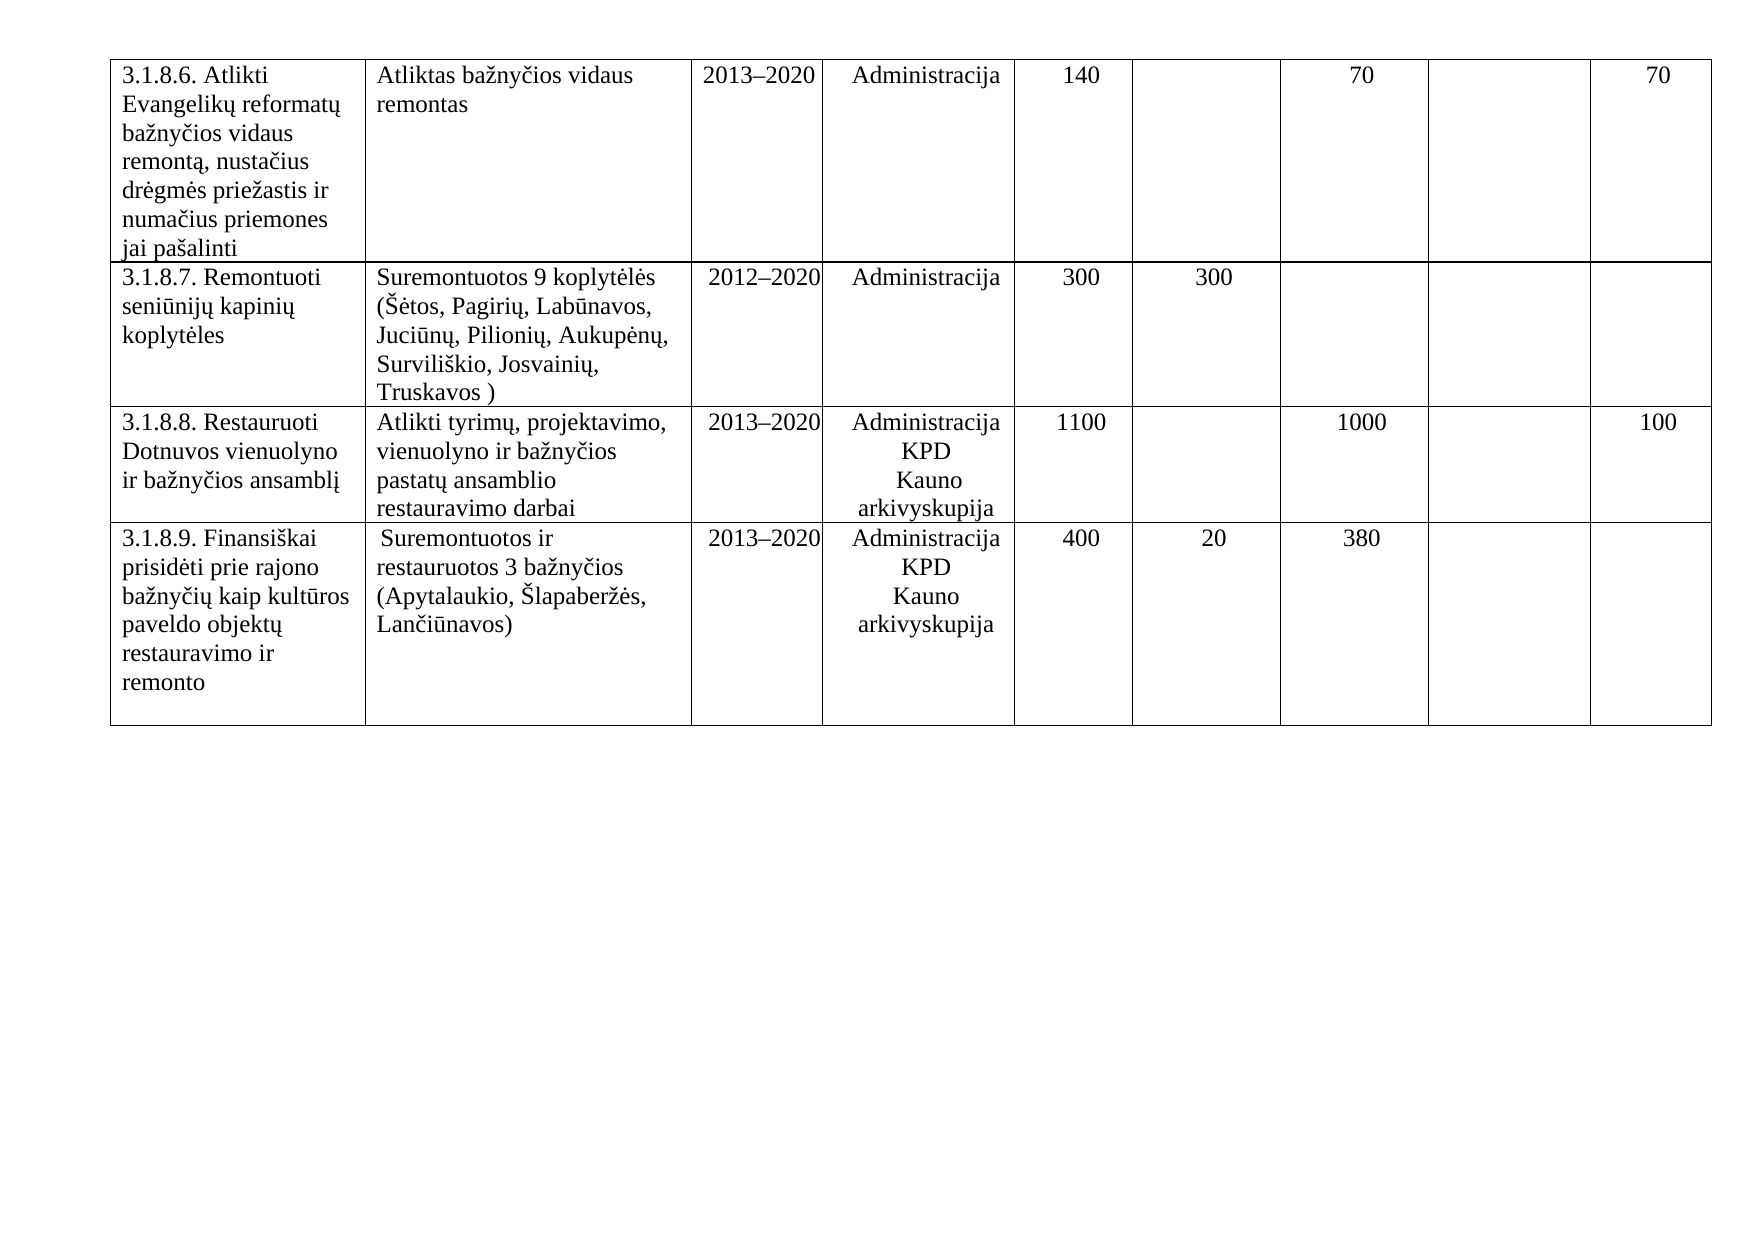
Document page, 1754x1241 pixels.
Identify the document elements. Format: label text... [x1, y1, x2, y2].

table_cell 300 [1133, 263, 1280, 406]
table_cell Atliktas bažnyčios vidaus remontas [366, 60, 691, 261]
table_cell 400 [1015, 523, 1132, 724]
table_cell 2013–2020 [692, 407, 822, 522]
table_cell Administracija [823, 263, 1014, 406]
table_cell 3.1.8.9. Finansiškai prisidėti prie rajono bažnyčių kaip kultūros paveldo objektų restauravimo ir remonto [111, 523, 365, 724]
table_cell 3.1.8.8. Restauruoti Dotnuvos vienuolyno ir bažnyčios ansamblį [111, 407, 365, 522]
table_cell 100 [1591, 407, 1711, 522]
table_cell 3.1.8.7. Remontuoti seniūnijų kapinių koplytėles [111, 263, 365, 406]
table_cell [1133, 60, 1280, 261]
table_cell Administracija KPD Kauno arkivyskupija [823, 407, 1014, 522]
table_cell [1591, 523, 1711, 724]
table_cell 20 [1133, 523, 1280, 724]
table_cell Atlikti tyrimų, projektavimo, vienuolyno ir bažnyčios pastatų ansamblio restauravimo darbai [366, 407, 691, 522]
table_cell [1429, 523, 1590, 724]
table_cell 70 [1281, 60, 1428, 261]
table_cell 2013–2020 [692, 523, 822, 724]
table_cell 70 [1591, 60, 1711, 261]
table_cell Administracija KPD Kauno arkivyskupija [823, 523, 1014, 724]
table_cell 140 [1015, 60, 1132, 261]
table_cell [1429, 263, 1590, 406]
table_cell 1000 [1281, 407, 1428, 522]
table_cell [1133, 407, 1280, 522]
table_cell 2012–2020 [692, 263, 822, 406]
table_cell 1100 [1015, 407, 1132, 522]
table_cell Administracija [823, 60, 1014, 261]
table_cell [1281, 263, 1428, 406]
table_cell 2013–2020 [692, 60, 822, 261]
table_cell [1591, 263, 1711, 406]
table_cell 300 [1015, 263, 1132, 406]
table_cell [1429, 60, 1590, 261]
table_cell 3.1.8.6. Atlikti Evangelikų reformatų bažnyčios vidaus remontą, nustačius drėgmės priežastis ir numačius priemones jai pašalinti [111, 60, 365, 261]
table_cell 380 [1281, 523, 1428, 724]
table_cell [1429, 407, 1590, 522]
table_cell Suremontuotos 9 koplytėlės (Šėtos, Pagirių, Labūnavos, Juciūnų, Pilionių, Aukupėnų, Surviliškio, Josvainių, Truskavos ) [366, 263, 691, 406]
table_cell Suremontuotos ir restauruotos 3 bažnyčios (Apytalaukio, Šlapaberžės, Lančiūnavos) [366, 523, 691, 724]
